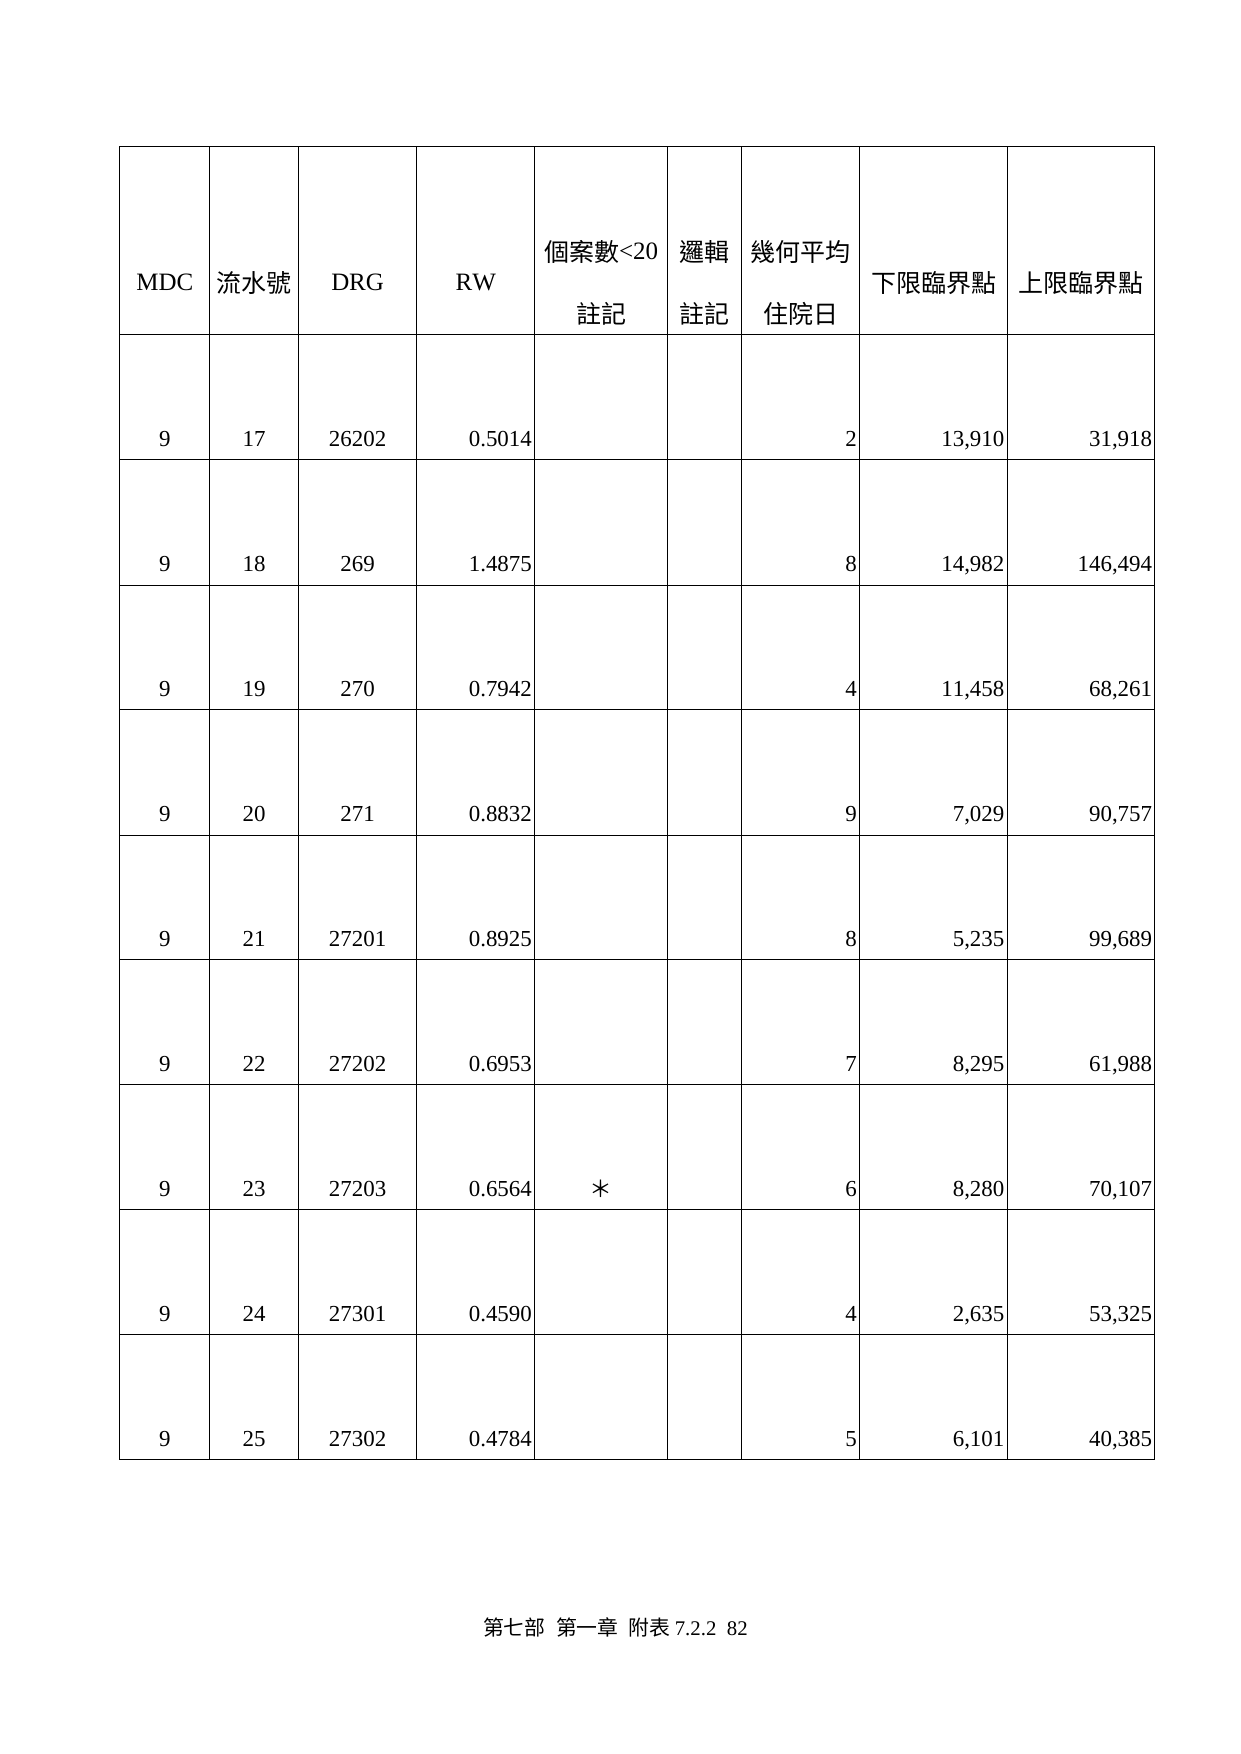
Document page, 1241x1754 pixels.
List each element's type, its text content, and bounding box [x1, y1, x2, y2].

table_cell 0.8925 [417, 836, 534, 959]
table_cell 0.5014 [417, 335, 534, 459]
table_header RW [417, 147, 534, 334]
table_cell 27202 [299, 960, 416, 1084]
table_cell 8 [742, 460, 859, 584]
table_header 個案數<20註記 [535, 147, 667, 334]
table_header 流水號 [210, 147, 298, 334]
table_cell 22 [210, 960, 298, 1084]
table_cell 0.4590 [417, 1210, 534, 1334]
table_cell 17 [210, 335, 298, 459]
table_cell 40,385 [1008, 1335, 1154, 1459]
table_cell 31,918 [1008, 335, 1154, 459]
table_cell 27301 [299, 1210, 416, 1334]
table_header 下限臨界點 [860, 147, 1007, 334]
table_cell [535, 586, 667, 709]
table_header 上限臨界點 [1008, 147, 1154, 334]
table_cell 23 [210, 1085, 298, 1209]
table_cell [535, 335, 667, 459]
table_cell 7,029 [860, 710, 1007, 834]
table_cell [535, 960, 667, 1084]
table_cell 9 [120, 1210, 209, 1334]
table_cell [668, 1085, 741, 1209]
table_cell 68,261 [1008, 586, 1154, 709]
table_cell 53,325 [1008, 1210, 1154, 1334]
table_header DRG [299, 147, 416, 334]
table_cell 6,101 [860, 1335, 1007, 1459]
table_header 邏輯註記 [668, 147, 741, 334]
table_cell 99,689 [1008, 836, 1154, 959]
table_cell [668, 1210, 741, 1334]
table_cell 270 [299, 586, 416, 709]
table_cell 146,494 [1008, 460, 1154, 584]
table_cell [668, 1335, 741, 1459]
table_cell 2,635 [860, 1210, 1007, 1334]
table_cell 8,295 [860, 960, 1007, 1084]
table_cell 9 [742, 710, 859, 834]
table_cell 0.6953 [417, 960, 534, 1084]
table_cell 26202 [299, 335, 416, 459]
table_cell 14,982 [860, 460, 1007, 584]
table_cell [535, 836, 667, 959]
table_cell 9 [120, 586, 209, 709]
table_cell [668, 710, 741, 834]
table_cell 20 [210, 710, 298, 834]
table_cell 5,235 [860, 836, 1007, 959]
table_cell 13,910 [860, 335, 1007, 459]
table_cell [535, 1210, 667, 1334]
table_cell 1.4875 [417, 460, 534, 584]
table_cell 0.4784 [417, 1335, 534, 1459]
table_cell 7 [742, 960, 859, 1084]
table_cell ＊ [535, 1085, 667, 1209]
table_cell 8 [742, 836, 859, 959]
table_cell 9 [120, 1335, 209, 1459]
table_cell 24 [210, 1210, 298, 1334]
table_cell [535, 1335, 667, 1459]
table_cell [535, 460, 667, 584]
table_cell 27302 [299, 1335, 416, 1459]
table_cell [668, 586, 741, 709]
table_cell 4 [742, 1210, 859, 1334]
table_cell 0.8832 [417, 710, 534, 834]
table_cell 9 [120, 335, 209, 459]
table_cell 27203 [299, 1085, 416, 1209]
table_cell 61,988 [1008, 960, 1154, 1084]
table_cell 9 [120, 1085, 209, 1209]
table_cell 0.6564 [417, 1085, 534, 1209]
table_cell 25 [210, 1335, 298, 1459]
table_cell 90,757 [1008, 710, 1154, 834]
table_cell 9 [120, 460, 209, 584]
table_cell 9 [120, 960, 209, 1084]
table_header MDC [120, 147, 209, 334]
table_cell 269 [299, 460, 416, 584]
table_cell 27201 [299, 836, 416, 959]
table_cell [668, 460, 741, 584]
table_cell 8,280 [860, 1085, 1007, 1209]
table_cell 2 [742, 335, 859, 459]
table_cell 0.7942 [417, 586, 534, 709]
table_cell [668, 836, 741, 959]
table_cell 18 [210, 460, 298, 584]
table_cell 9 [120, 836, 209, 959]
table_cell 19 [210, 586, 298, 709]
table_cell 5 [742, 1335, 859, 1459]
table_cell 9 [120, 710, 209, 834]
table_header 幾何平均住院日 [742, 147, 859, 334]
table_cell 70,107 [1008, 1085, 1154, 1209]
table_cell [668, 960, 741, 1084]
table_cell 4 [742, 586, 859, 709]
table_cell [668, 335, 741, 459]
table_cell 11,458 [860, 586, 1007, 709]
table_cell 271 [299, 710, 416, 834]
table_cell [535, 710, 667, 834]
table_cell 6 [742, 1085, 859, 1209]
table_cell 21 [210, 836, 298, 959]
